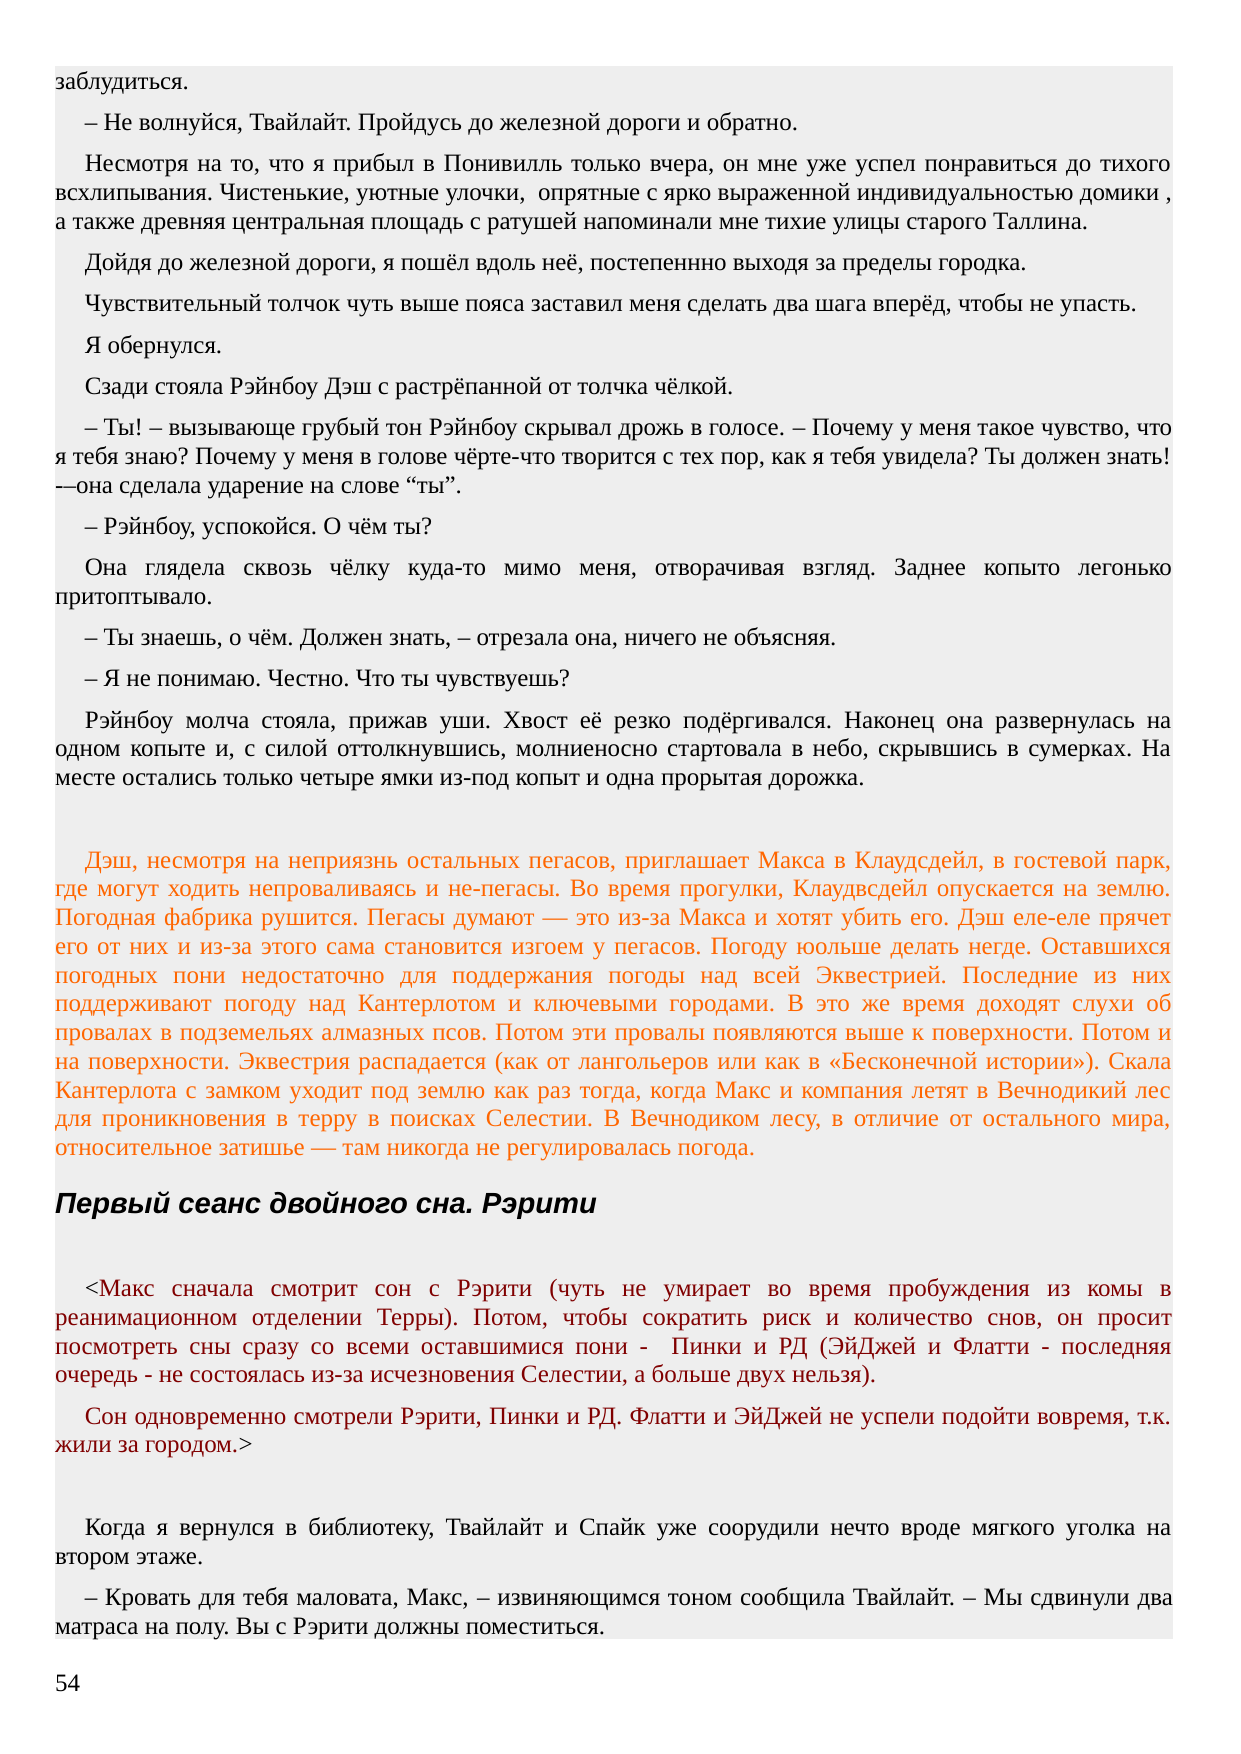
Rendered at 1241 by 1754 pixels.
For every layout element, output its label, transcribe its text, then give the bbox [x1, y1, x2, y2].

text Чувствительный толчок чуть выше пояса заставил меня сделать два шага вперёд, чтобы не упасть. [55, 288, 1173, 317]
text Дэш, несмотря на неприязнь остальных пегасов, приглашает Макса в Клаудсдейл, в гостевой парк, где могут ходить непроваливаясь и не-пегасы. Во время прогулки, Клаудвсдейл опускается на землю. Погодная фабрика рушится. Пегасы думают — это из-за Макса и хотят убить его. Дэш еле-еле прячет его от них и из-за этого сама становится изгоем у пегасов. Погоду юольше делать негде. Оставшихся погодных пони недостаточно для поддержания погоды над всей Эквестрией. Последние из них поддерживают погоду над Кантерлотом и ключевыми городами. В это же время доходят слухи об провалах в подземельях алмазных псов. Потом эти провалы появляются выше к поверхности. Потом и на поверхности. Эквестрия распадается (как от лангольеров или как в «Бесконечной истории»). Скала Кантерлота с замком уходит под землю как раз тогда, когда Макс и компания летят в Вечнодикий лес для проникновения в терру в поисках Селестии. В Вечнодиком лесу, в отличие от остального мира, относительное затишье — там никогда не регулировалась погода. [55, 845, 1173, 1161]
text Она глядела сквозь чёлку куда-то мимо меня, отворачивая взгляд. Заднее копыто легонько притоптывало. [55, 552, 1173, 610]
text Дойдя до железной дороги, я пошёл вдоль неё, постепеннно выходя за пределы городка. [55, 247, 1173, 276]
text – Ты! – вызывающе грубый тон Рэйнбоу скрывал дрожь в голосе. – Почему у меня такое чувство, что я тебя знаю? Почему у меня в голове чёрте-что творится с тех пор, как я тебя увидела? Ты должен знать! -–она сделала ударение на слове “ты”. [55, 412, 1173, 498]
subtitle Первый сеанс двойного сна. Рэрити [55, 1186, 1173, 1219]
text Рэйнбоу молча стояла, прижав уши. Хвост её резко подёргивался. Наконец она развернулась на одном копыте и, с силой оттолкнувшись, молниеносно стартовала в небо, скрывшись в сумерках. На месте остались только четыре ямки из-под копыт и одна прорытая дорожка. [55, 705, 1173, 791]
text Я обернулся. [55, 330, 1173, 358]
text Сзади стояла Рэйнбоу Дэш с растрёпанной от толчка чёлкой. [55, 371, 1173, 400]
text – Ты знаешь, о чём. Должен знать, – отрезала она, ничего не объясняя. [55, 622, 1173, 651]
text Сон одновременно смотрели Рэрити, Пинки и РД. Флатти и ЭйДжей не успели подойти вовремя, т.к. жили за городом.> [55, 1401, 1173, 1458]
text Когда я вернулся в библиотеку, Твайлайт и Спайк уже соорудили нечто вроде мягкого уголка на втором этаже. [55, 1512, 1173, 1569]
text – Я не понимаю. Честно. Что ты чувствуешь? [55, 663, 1173, 692]
text Несмотря на то, что я прибыл в Понивилль только вчера, он мне уже успел понравиться до тихого всхлипывания. Чистенькие, уютные улочки, опрятные с ярко выраженной индивидуальностью домики , а также древняя центральная площадь с ратушей напоминали мне тихие улицы старого Таллина. [55, 148, 1173, 235]
text – Рэйнбоу, успокойся. О чём ты? [55, 511, 1173, 540]
text – Не волнуйся, Твайлайт. Пройдусь до железной дороги и обратно. [55, 107, 1173, 136]
text – Кровать для тебя маловата, Макс, – извиняющимся тоном сообщила Твайлайт. – Мы сдвинули два матраса на полу. Вы с Рэрити должны поместиться. [55, 1582, 1173, 1639]
text заблудиться. [55, 66, 1173, 95]
text <Макс сначала смотрит сон с Рэрити (чуть не умирает во время пробуждения из комы в реанимационном отделении Терры). Потом, чтобы сократить риск и количество снов, он просит посмотреть сны сразу со всеми оставшимися пони - Пинки и РД (ЭйДжей и Флатти - последняя очередь - не состоялась из-за исчезновения Селестии, а больше двух нельзя). [55, 1273, 1173, 1388]
